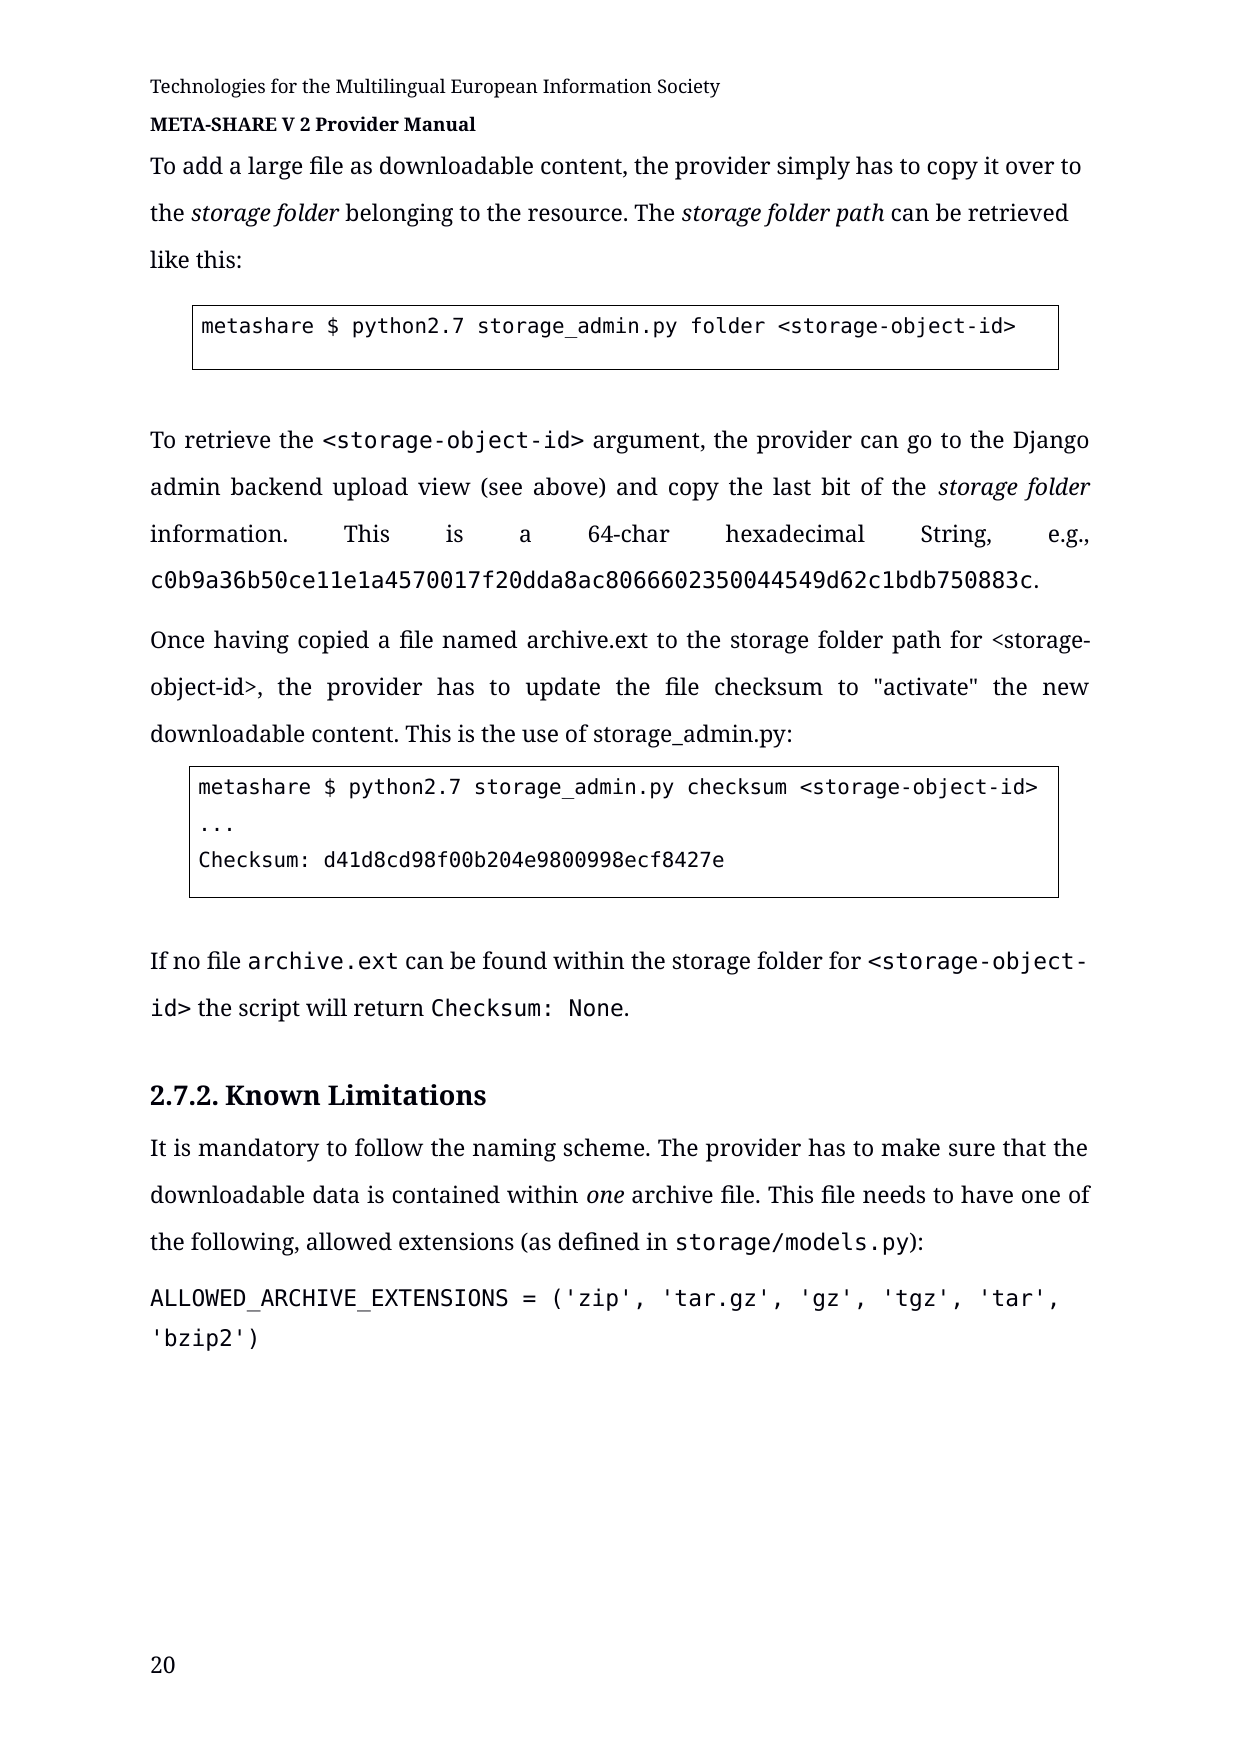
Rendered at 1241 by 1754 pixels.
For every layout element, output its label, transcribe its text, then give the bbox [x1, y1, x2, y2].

text ALLOWED_ARCHIVE_EXTENSIONS = ('zip', 'tar.gz', 'gz', 'tgz', 'tar', 'bzip2') [150, 1285, 1090, 1352]
text It is mandatory to follow the naming scheme. The provider has to make sure that the downloadable data is contained within one archive file. This file needs to have one of the following, allowed extensions (as defined in storage/models.py): [150, 1132, 1090, 1257]
text Checksum: d41d8cd98f00b204e9800998ecf8427e [198, 848, 1049, 872]
text To retrieve the <storage-object-id> argument, the provider can go to the Django admin backend upload view (see above) and copy the last bit of the storage folder information. This is a 64-char hexadecimal String, e.g., c0b9a36b50ce11e1a4570017f20dda8ac8066602350044549d62c1bdb750883c. [150, 424, 1090, 596]
text metashare $ python2.7 storage_admin.py checksum <storage-object-id> [198, 775, 1049, 799]
text If no file archive.ext can be found within the storage folder for <storage-object-id> the script will return Checksum: None. [150, 945, 1090, 1023]
subtitle Known Limitations [150, 1077, 1090, 1113]
text Once having copied a file named archive.ext to the storage folder path for <storage-object-id>, the provider has to update the file checksum to "activate" the new downloadable content. This is the use of storage_admin.py: [150, 624, 1090, 749]
text To add a large file as downloadable content, the provider simply has to copy it over to the storage folder belonging to the resource. The storage folder path can be retrieved like this: [150, 150, 1090, 275]
text metashare $ python2.7 storage_admin.py folder <storage-object-id> [201, 314, 1049, 338]
text ... [198, 812, 1049, 836]
